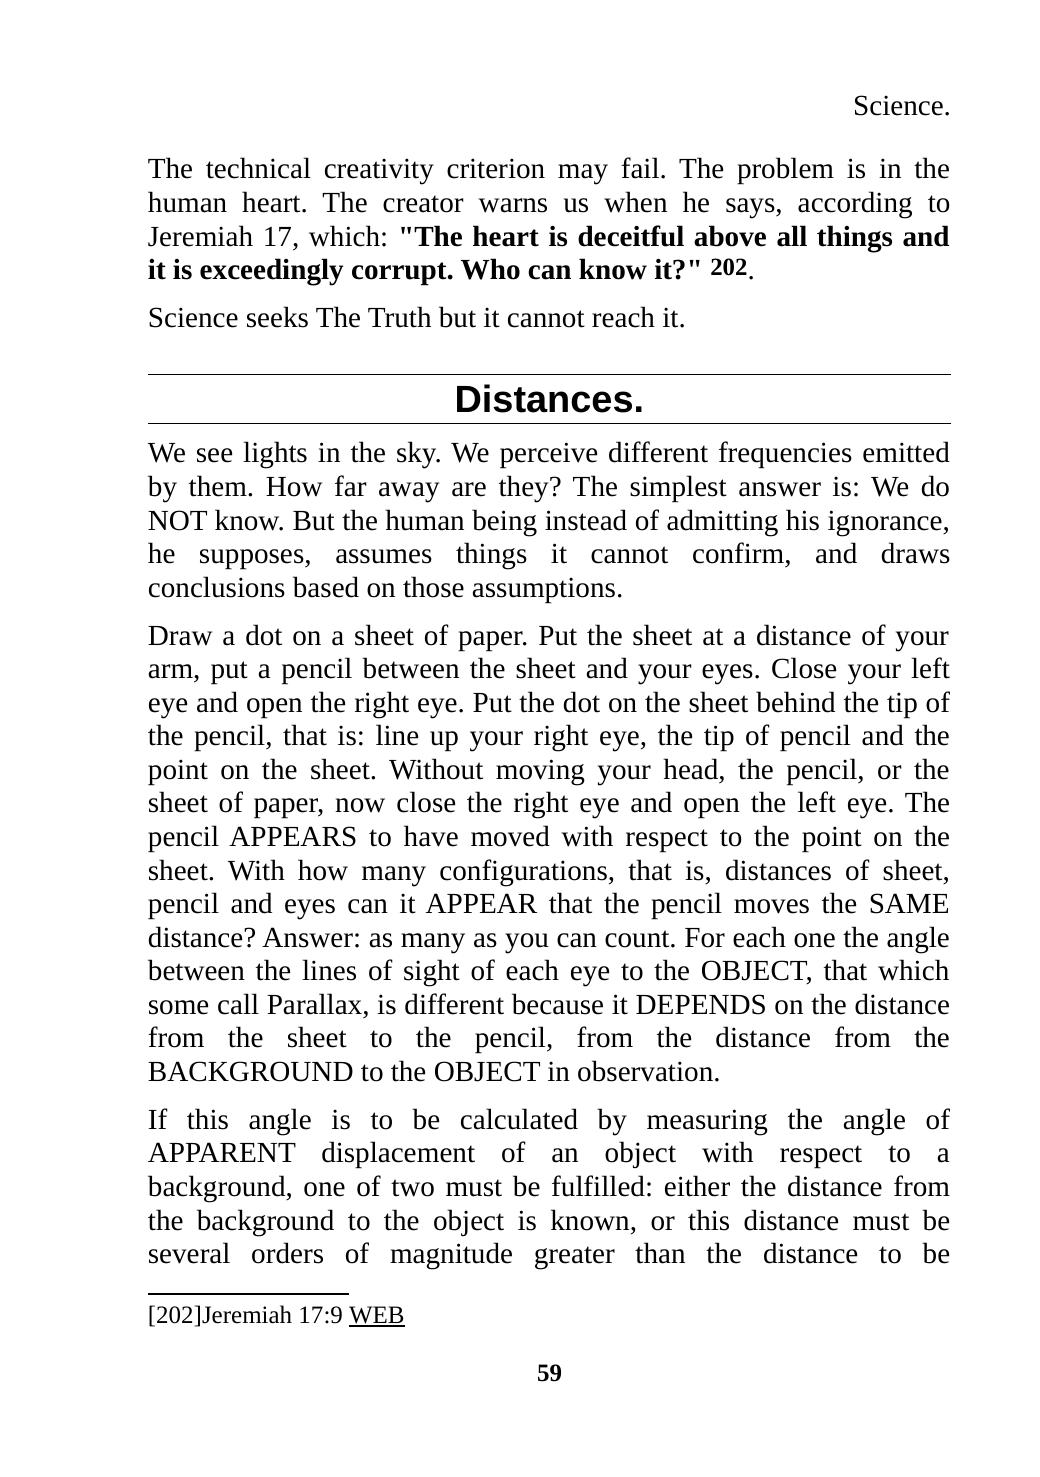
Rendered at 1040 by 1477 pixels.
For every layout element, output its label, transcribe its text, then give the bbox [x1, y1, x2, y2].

subtitle Distances. [148, 375, 951, 423]
text Jeremiah 17:9 WEB [148, 1300, 951, 1329]
text Draw a dot on a sheet of paper. Put the sheet at a distance of your arm, put a pencil between the sheet and your eyes. Close your left eye and open the right eye. Put the dot on the sheet behind the tip of the pencil, that is: line up your right eye, the tip of pencil and the point on the sheet. Without moving your head, the pencil, or the sheet of paper, now close the right eye and open the left eye. The pencil APPEARS to have moved with respect to the point on the sheet. With how many configurations, that is, distances of sheet, pencil and eyes can it APPEAR that the pencil moves the SAME distance? Answer: as many as you can count. For each one the angle between the lines of sight of each eye to the OBJECT, that which some call Parallax, is different because it DEPENDS on the distance from the sheet to the pencil, from the distance from the BACKGROUND to the OBJECT in observation. [148, 618, 951, 1087]
text Science seeks The Truth but it cannot reach it. [148, 300, 951, 334]
text The technical creativity criterion may fail. The problem is in the human heart. The creator warns us when he says, according to Jeremiah 17, which: "The heart is deceitful above all things and it is exceedingly corrupt. Who can know it?" . [148, 152, 951, 286]
text If this angle is to be calculated by measuring the angle of APPARENT displacement of an object with respect to a background, one of two must be fulfilled: either the distance from the background to the object is known, or this distance must be several orders of magnitude greater than the distance to be [148, 1102, 951, 1270]
text We see lights in the sky. We perceive different frequencies emitted by them. How far away are they? The simplest answer is: We do NOT know. But the human being instead of admitting his ignorance, he supposes, assumes things it cannot confirm, and draws conclusions based on those assumptions. [148, 436, 951, 603]
